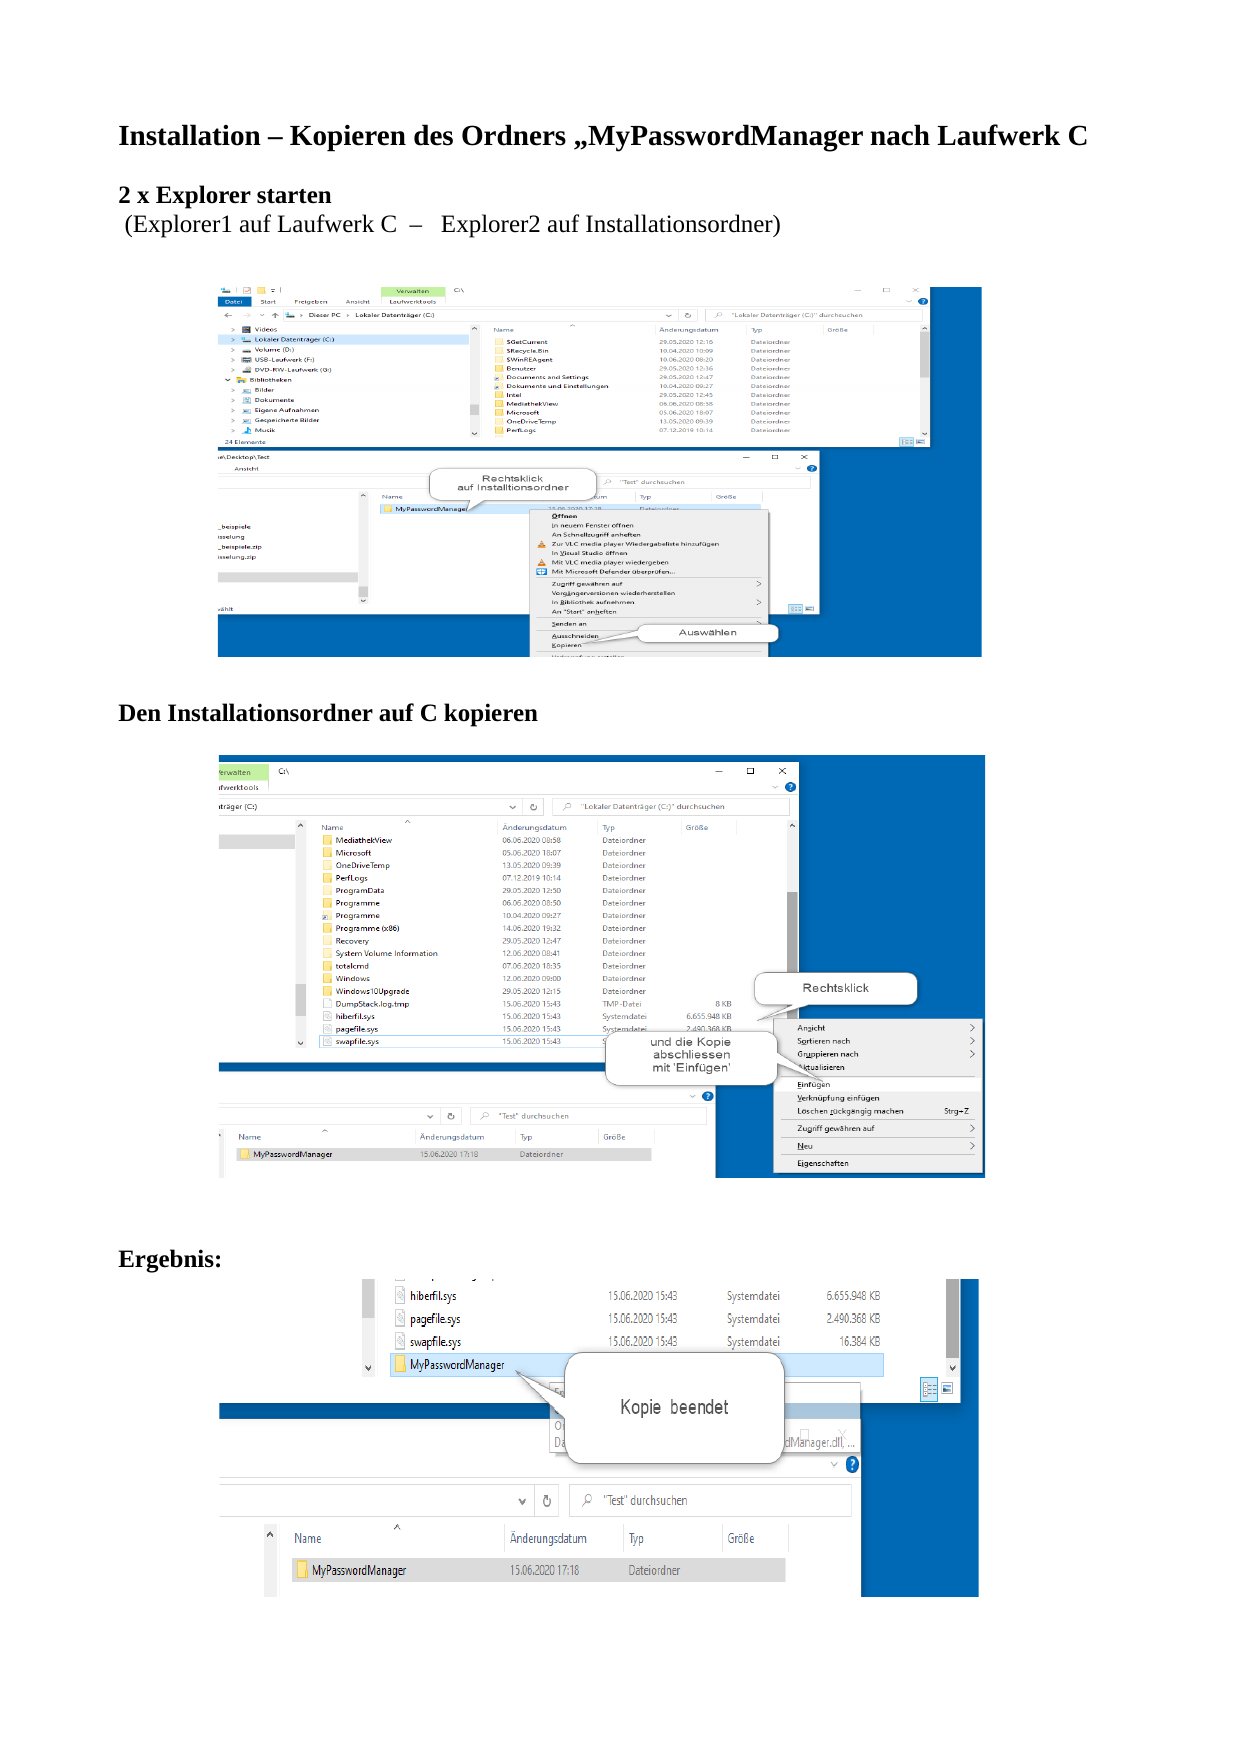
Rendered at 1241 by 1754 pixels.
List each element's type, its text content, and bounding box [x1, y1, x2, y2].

text (Explorer1 auf Laufwerk C – Explorer2 auf Installationsordner) [118, 209, 1122, 238]
picture [219, 1279, 979, 1597]
text Installation – Kopieren des Ordners „MyPasswordManager nach Laufwerk C [118, 118, 1122, 152]
text Den Installationsordner auf C kopieren [118, 698, 1122, 727]
picture [218, 755, 986, 1178]
text 2 x Explorer starten [118, 180, 1122, 209]
text Ergebnis: [118, 1244, 1122, 1273]
picture [217, 287, 982, 657]
